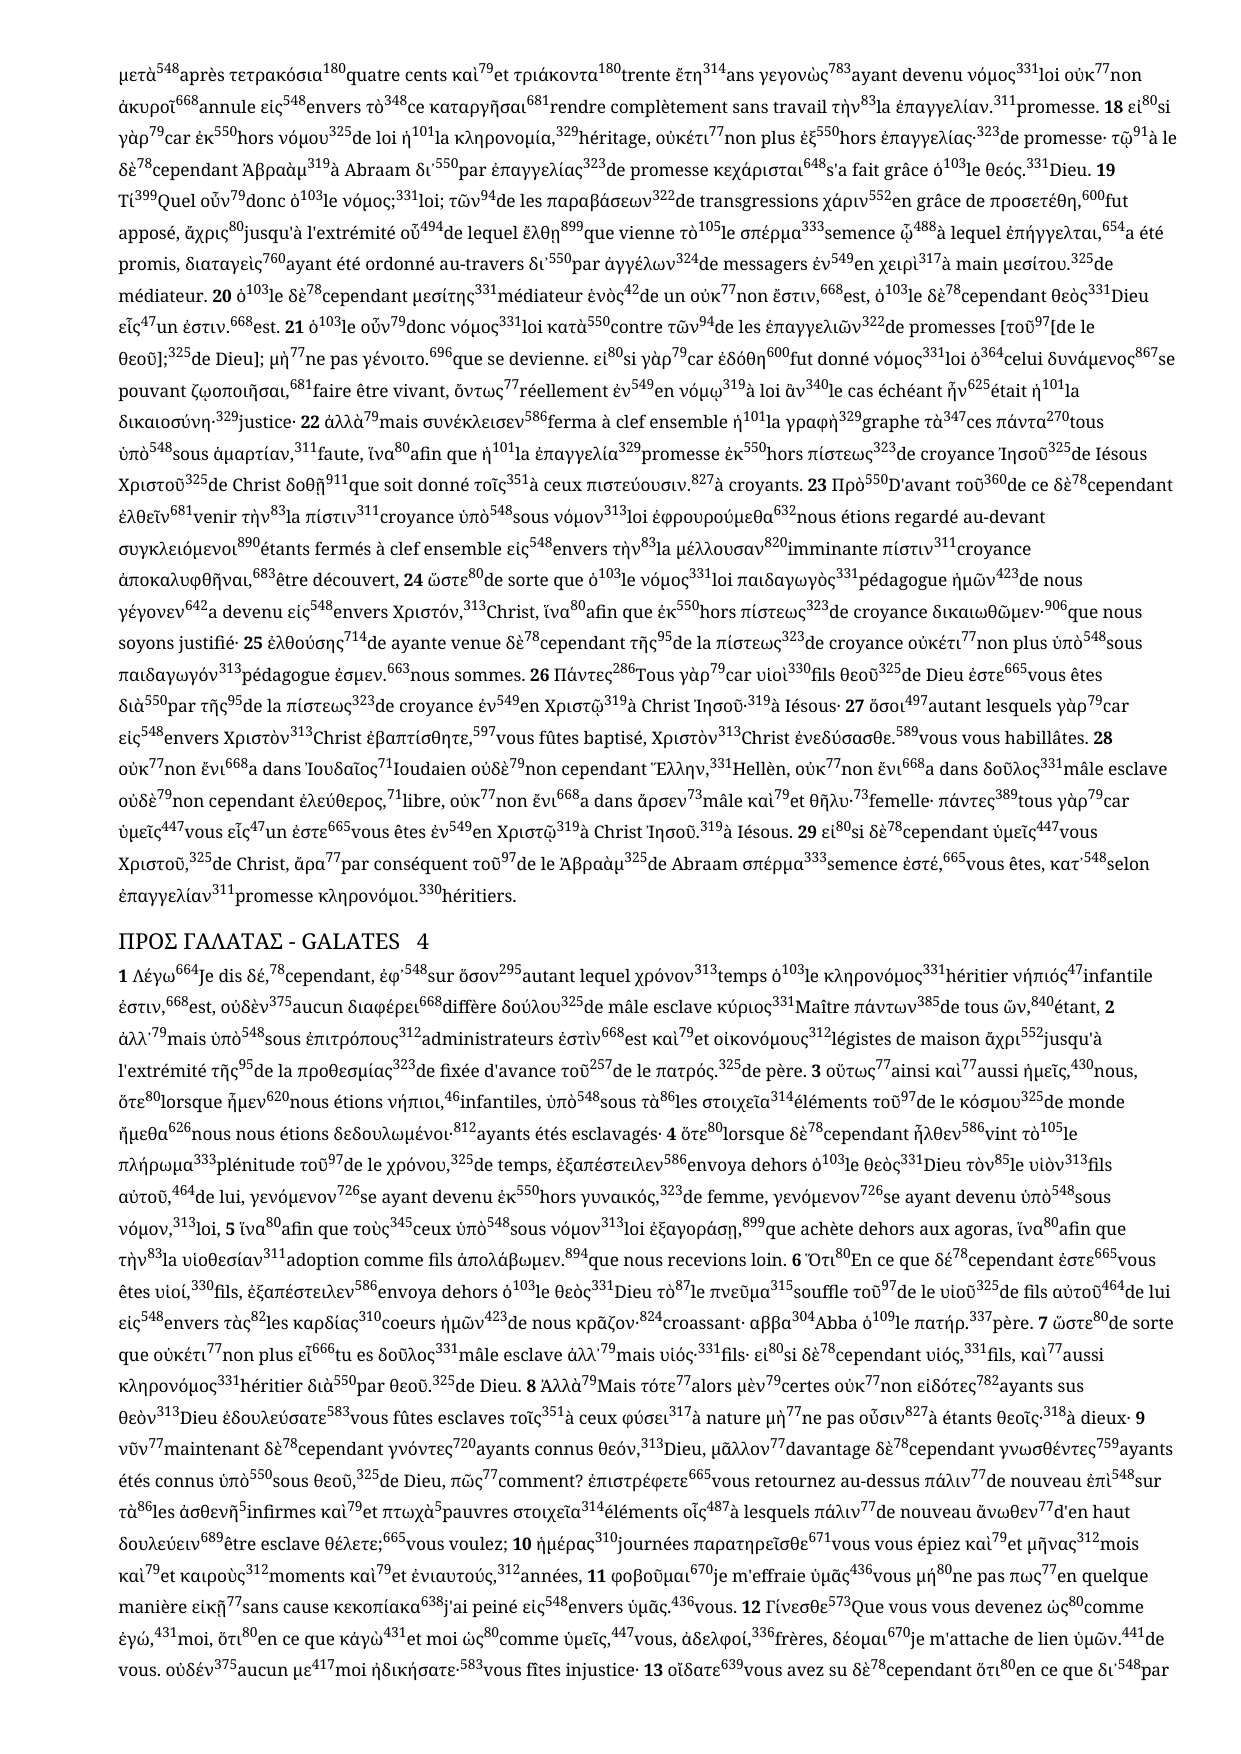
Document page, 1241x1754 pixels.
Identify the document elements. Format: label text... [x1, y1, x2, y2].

text ΠΡΟΣ ΓΑΛΑΤΑΣ - GALATES 4 [118, 926, 1181, 956]
text 1 Ὦ340O ἀνόητοι26inintelligents Γαλάται,336Galates, τίς410quel ὑμᾶς436vous ἐβάσκανεν,586jeta mauvais oeil, οἷς485à lesquels κατ᾽548selon ὀφθαλμοὺς312yeux Ἰησοῦς331Iésous Χριστὸς331Christ προεγράφη600fut graphé d'avance ἐσταυρωμένος;813ayant été crucifié; 2 τοῦτο348ce-ci μόνον77seulement θέλω664je veux μαθεῖν681apprendre ἀφ᾽550au loin ὑμῶν·441de vous· ἐξ550hors ἔργων326de travaux νόμου325de loi τὸ87le πνεῦμα315souffle ἐλάβετε583vous prîtes ἢ79ou ἐξ550hors ἀκοῆς323de ouïe πίστεως;323de croyance; 3 οὕτως77ainsi ἀνόητοί46inintelligents ἐστε,665vous êtes, ἐναρξάμενοι739se ayants originés dedans πνεύματι321à souffle νῦν77maintenant σαρκὶ317à chair ἐπιτελεῖσθε;671vous vous achevez au-dessus; 4 τοσαῦτα347aussi grands ἐπάθετε583vous souffrîtes εἰκῇ;77sans cause; εἴ80si γε340du moins καὶ77aussi εἰκῇ.77sans cause. 5 ὁ364celui οὖν79donc ἐπιχορηγῶν840fournissant comme chorège au dessus ὑμῖν438à vous τὸ87le πνεῦμα315souffle καὶ79et ἐνεργῶν840énergisant δυνάμεις310puissances ἐν549en ὑμῖν,438à vous, ἐξ550hors ἔργων326de travaux νόμου325de loi ἢ79ou ἐξ550hors ἀκοῆς323de ouïe πίστεως;323de croyance; 6 Καθὼς77De haut en bas comme Ἀβραὰμ331Abraam ἐπίστευσεν586crut τῷ91à le θεῷ,319à Dieu, καὶ79et ἐλογίσθη600fut calculé αὐτῷ458à lui εἰς548envers δικαιοσύνην·311justice· 7 γινώσκετε569connaissez ἄρα77par conséquent ὅτι80en ce que οἱ363ceux ἐκ550hors πίστεως,323de croyance, οὗτοι155ceux-ci υἱοί330fils εἰσιν667sont Ἀβραάμ.325de Abraam. 8 προϊδοῦσα719ayante vue en avant δὲ78cependant ἡ101la γραφὴ329graphe ὅτι80en ce que ἐκ550hors πίστεως323de croyance δικαιοῖ668justifie τὰ86les ἔθνη314ethnies ὁ103le θεός,331Dieu, προευηγγελίσατο592se évangélisa avant τῷ91à le Ἀβραὰμ319à Abraam ὅτι80en ce que ἐνευλογηθήσονται618seront élogié dans ἐν549en σοὶ439à toi πάντα288tous τὰ104les ἔθνη·332ethnies· 9 ὥστε80de sorte que οἱ363ceux ἐκ550hors πίστεως323de croyance εὐλογοῦνται679sont élogiés σὺν549avec τῷ91à le πιστῷ10à croyable Ἀβραάμ.319à Abraam. 10 Ὅσοι497Autant lesquels γὰρ79car ἐξ550hors ἔργων326de travaux νόμου325de loi εἰσίν,667sont, ὑπὸ548sous κατάραν311imprécation de haut en bas εἰσίν·667sont· γέγραπται654a été graphé γὰρ79car ὅτι80en ce que ἐπικατάρατος47maudit sur πᾶς390tout ὃς498lequel οὐκ77non ἐμμένει668reste dans πᾶσιν379à tous τοῖς353à ces γεγραμμένοις802à ayants étés graphés ἐν549en τῷ93à le βιβλίῳ321à papier de bible τοῦ97de le νόμου325de loi τοῦ360de ce ποιῆσαι681faire αὐτά.453eux. 11 ὅτι80en ce que δὲ78cependant ἐν549en νόμῳ319à loi οὐδεὶς390aucun δικαιοῦται680est justifié παρὰ549à côté τῷ91à le θεῷ319à Dieu δῆλον,49évident, ὅτι80en ce que ὁ103le δίκαιος71juste ἐκ550hors πίστεως323de croyance ζήσεται·612se vivra· 12 ὁ103le δὲ78cependant νόμος331loi οὐκ77non ἔστιν668est ἐκ550hors πίστεως,323de croyance, ἀλλ᾽79mais ὁ364celui ποιήσας721ayant fait αὐτὰ453eux ζήσεται612se vivra ἐν549en αὐτοῖς.459à eux. 13 Χριστὸς331Christ ἡμᾶς416nous ἐξηγόρασεν586acheta dehors aux agoras ἐκ550hors τῆς95de la κατάρας323de imprécation de haut en bas τοῦ97de le νόμου325de loi γενόμενος740se ayant devenu ὑπὲρ550au-dessus ἡμῶν423de nous κατάρα,329imprécation de haut en bas, ὅτι80en ce que γέγραπται·654a été graphé· ἐπικατάρατος47maudit sur πᾶς287tout ὁ364celui κρεμάμενος867se suspendant ἐπὶ550sur ξύλου,327de bois, 14 ἵνα80afin que εἰς548envers τὰ86les ἔθνη314ethnies ἡ101la εὐλογία329éloge τοῦ97de le Ἀβραὰμ325de Abraam γένηται905que se devienne ἐν549en Χριστῷ319à Christ Ἰησοῦ,325de Iésous, ἵνα80afin que τὴν83la ἐπαγγελίαν311promesse τοῦ99de le πνεύματος327de souffle λάβωμεν894que nous prenions διὰ550par τῆς95de la πίστεως.323de croyance. 15 Ἀδελφοί,336Frères, κατὰ548selon ἄνθρωπον313être humain λέγω·664je dis· ὅμως77pourtant ἀνθρώπου325de être humain κεκυρωμένην794ayante étée confirmée διαθήκην311disposition οὐδεὶς390aucun ἀθετεῖ668démet ἢ79ou ἐπιδιατάσσεται.674se ordonne au-travers au-dessus. 16 τῷ91à le δὲ78cependant Ἀβραὰμ319à Abraam ἐρρέθησαν599furent dit αἱ100les ἐπαγγελίαι328promesses καὶ79et τῷ93à le σπέρματι321à semence αὐτοῦ.464de lui. οὐ77non λέγει·668dit· καὶ79et τοῖς92à les σπέρμασιν,320à semences, ὡς80comme ἐπὶ550sur πολλῶν385de nombreux ἀλλ᾽79mais ὡς80comme ἐφ᾽550sur ἑνός·67de un· καὶ79et τῷ93à le σπέρματί321à semence σου,442de toi, ὅς498lequel ἐστιν668est Χριστός.331Christ. 17 τοῦτο348ce-ci δὲ78cependant λέγω·664je dis· διαθήκην311disposition προκεκυρωμένην794ayante étée confirmée d'avance ὑπὸ550sous τοῦ97de le θεοῦ325de Dieu ὁ103le μετὰ548après τετρακόσια180quatre cents καὶ79et τριάκοντα180trente ἔτη314ans γεγονὼς783ayant devenu νόμος331loi οὐκ77non ἀκυροῖ668annule εἰς548envers τὸ348ce καταργῆσαι681rendre complètement sans travail τὴν83la ἐπαγγελίαν.311promesse. 18 εἰ80si γὰρ79car ἐκ550hors νόμου325de loi ἡ101la κληρονομία,329héritage, οὐκέτι77non plus ἐξ550hors ἐπαγγελίας·323de promesse· τῷ91à le δὲ78cependant Ἀβραὰμ319à Abraam δι᾽550par ἐπαγγελίας323de promesse κεχάρισται648s'a fait grâce ὁ103le θεός.331Dieu. 19 Τί399Quel οὖν79donc ὁ103le νόμος;331loi; τῶν94de les παραβάσεων322de transgressions χάριν552en grâce de προσετέθη,600fut apposé, ἄχρις80jusqu'à l'extrémité οὗ494de lequel ἔλθῃ899que vienne τὸ105le σπέρμα333semence ᾧ488à lequel ἐπήγγελται,654a été promis, διαταγεὶς760ayant été ordonné au-travers δι᾽550par ἀγγέλων324de messagers ἐν549en χειρὶ317à main μεσίτου.325de médiateur. 20 ὁ103le δὲ78cependant μεσίτης331médiateur ἑνὸς42de un οὐκ77non ἔστιν,668est, ὁ103le δὲ78cependant θεὸς331Dieu εἷς47un ἐστιν.668est. 21 ὁ103le οὖν79donc νόμος331loi κατὰ550contre τῶν94de les ἐπαγγελιῶν322de promesses [τοῦ97[de le θεοῦ];325de Dieu]; μὴ77ne pas γένοιτο.696que se devienne. εἰ80si γὰρ79car ἐδόθη600fut donné νόμος331loi ὁ364celui δυνάμενος867se pouvant ζῳοποιῆσαι,681faire être vivant, ὄντως77réellement ἐν549en νόμῳ319à loi ἂν340le cas échéant ἦν625était ἡ101la δικαιοσύνη·329justice· 22 ἀλλὰ79mais συνέκλεισεν586ferma à clef ensemble ἡ101la γραφὴ329graphe τὰ347ces πάντα270tous ὑπὸ548sous ἁμαρτίαν,311faute, ἵνα80afin que ἡ101la ἐπαγγελία329promesse ἐκ550hors πίστεως323de croyance Ἰησοῦ325de Iésous Χριστοῦ325de Christ δοθῇ911que soit donné τοῖς351à ceux πιστεύουσιν.827à croyants. 23 Πρὸ550D'avant τοῦ360de ce δὲ78cependant ἐλθεῖν681venir τὴν83la πίστιν311croyance ὑπὸ548sous νόμον313loi ἐφρουρούμεθα632nous étions regardé au-devant συγκλειόμενοι890étants fermés à clef ensemble εἰς548envers τὴν83la μέλλουσαν820imminante πίστιν311croyance ἀποκαλυφθῆναι,683être découvert, 24 ὥστε80de sorte que ὁ103le νόμος331loi παιδαγωγὸς331pédagogue ἡμῶν423de nous γέγονεν642a devenu εἰς548envers Χριστόν,313Christ, ἵνα80afin que ἐκ550hors πίστεως323de croyance δικαιωθῶμεν·906que nous soyons justifié· 25 ἐλθούσης714de ayante venue δὲ78cependant τῆς95de la πίστεως323de croyance οὐκέτι77non plus ὑπὸ548sous παιδαγωγόν313pédagogue ἐσμεν.663nous sommes. 26 Πάντες286Tous γὰρ79car υἱοὶ330fils θεοῦ325de Dieu ἐστε665vous êtes διὰ550par τῆς95de la πίστεως323de croyance ἐν549en Χριστῷ319à Christ Ἰησοῦ·319à Iésous· 27 ὅσοι497autant lesquels γὰρ79car εἰς548envers Χριστὸν313Christ ἐβαπτίσθητε,597vous fûtes baptisé, Χριστὸν313Christ ἐνεδύσασθε.589vous vous habillâtes. 28 οὐκ77non ἔνι668a dans Ἰουδαῖος71Ioudaien οὐδὲ79non cependant Ἕλλην,331Hellèn, οὐκ77non ἔνι668a dans δοῦλος331mâle esclave οὐδὲ79non cependant ἐλεύθερος,71libre, οὐκ77non ἔνι668a dans ἄρσεν73mâle καὶ79et θῆλυ·73femelle· πάντες389tous γὰρ79car ὑμεῖς447vous εἷς47un ἐστε665vous êtes ἐν549en Χριστῷ319à Christ Ἰησοῦ.319à Iésous. 29 εἰ80si δὲ78cependant ὑμεῖς447vous Χριστοῦ,325de Christ, ἄρα77par conséquent τοῦ97de le Ἀβραὰμ325de Abraam σπέρμα333semence ἐστέ,665vous êtes, κατ᾽548selon ἐπαγγελίαν311promesse κληρονόμοι.330héritiers. [118, 59, 1181, 907]
text 1 Λέγω664Je dis δέ,78cependant, ἐφ᾽548sur ὅσον295autant lequel χρόνον313temps ὁ103le κληρονόμος331héritier νήπιός47infantile ἐστιν,668est, οὐδὲν375aucun διαφέρει668diffère δούλου325de mâle esclave κύριος331Maître πάντων385de tous ὤν,840étant, 2 ἀλλ᾽79mais ὑπὸ548sous ἐπιτρόπους312administrateurs ἐστὶν668est καὶ79et οἰκονόμους312légistes de maison ἄχρι552jusqu'à l'extrémité τῆς95de la προθεσμίας323de fixée d'avance τοῦ257de le πατρός.325de père. 3 οὕτως77ainsi καὶ77aussi ἡμεῖς,430nous, ὅτε80lorsque ἦμεν620nous étions νήπιοι,46infantiles, ὑπὸ548sous τὰ86les στοιχεῖα314éléments τοῦ97de le κόσμου325de monde ἤμεθα626nous nous étions δεδουλωμένοι·812ayants étés esclavagés· 4 ὅτε80lorsque δὲ78cependant ἦλθεν586vint τὸ105le πλήρωμα333plénitude τοῦ97de le χρόνου,325de temps, ἐξαπέστειλεν586envoya dehors ὁ103le θεὸς331Dieu τὸν85le υἱὸν313fils αὐτοῦ,464de lui, γενόμενον726se ayant devenu ἐκ550hors γυναικός,323de femme, γενόμενον726se ayant devenu ὑπὸ548sous νόμον,313loi, 5 ἵνα80afin que τοὺς345ceux ὑπὸ548sous νόμον313loi ἐξαγοράσῃ,899que achète dehors aux agoras, ἵνα80afin que τὴν83la υἱοθεσίαν311adoption comme fils ἀπολάβωμεν.894que nous recevions loin. 6 Ὅτι80En ce que δέ78cependant ἐστε665vous êtes υἱοί,330fils, ἐξαπέστειλεν586envoya dehors ὁ103le θεὸς331Dieu τὸ87le πνεῦμα315souffle τοῦ97de le υἱοῦ325de fils αὐτοῦ464de lui εἰς548envers τὰς82les καρδίας310coeurs ἡμῶν423de nous κρᾶζον·824croassant· αββα304Abba ὁ109le πατήρ.337père. 7 ὥστε80de sorte que οὐκέτι77non plus εἶ666tu es δοῦλος331mâle esclave ἀλλ᾽79mais υἱός·331fils· εἰ80si δὲ78cependant υἱός,331fils, καὶ77aussi κληρονόμος331héritier διὰ550par θεοῦ.325de Dieu. 8 Ἀλλὰ79Mais τότε77alors μὲν79certes οὐκ77non εἰδότες782ayants sus θεὸν313Dieu ἐδουλεύσατε583vous fûtes esclaves τοῖς351à ceux φύσει317à nature μὴ77ne pas οὖσιν827à étants θεοῖς·318à dieux· 9 νῦν77maintenant δὲ78cependant γνόντες720ayants connus θεόν,313Dieu, μᾶλλον77davantage δὲ78cependant γνωσθέντες759ayants étés connus ὑπὸ550sous θεοῦ,325de Dieu, πῶς77comment? ἐπιστρέφετε665vous retournez au-dessus πάλιν77de nouveau ἐπὶ548sur τὰ86les ἀσθενῆ5infirmes καὶ79et πτωχὰ5pauvres στοιχεῖα314éléments οἷς487à lesquels πάλιν77de nouveau ἄνωθεν77d'en haut δουλεύειν689être esclave θέλετε;665vous voulez; 10 ἡμέρας310journées παρατηρεῖσθε671vous vous épiez καὶ79et μῆνας312mois καὶ79et καιροὺς312moments καὶ79et ἐνιαυτούς,312années, 11 φοβοῦμαι670je m'effraie ὑμᾶς436vous μή80ne pas πως77en quelque manière εἰκῇ77sans cause κεκοπίακα638j'ai peiné εἰς548envers ὑμᾶς.436vous. 12 Γίνεσθε573Que vous vous devenez ὡς80comme ἐγώ,431moi, ὅτι80en ce que κἀγὼ431et moi ὡς80comme ὑμεῖς,447vous, ἀδελφοί,336frères, δέομαι670je m'attache de lien ὑμῶν.441de vous. οὐδέν375aucun με417moi ἠδικήσατε·583vous fîtes injustice· 13 οἴδατε639vous avez su δὲ78cependant ὅτι80en ce que δι᾽548par le fait de ἀσθένειαν311infirmité τῆς95de la σαρκὸς323de chair εὐηγγελισάμην588je m'évangélisai ὑμῖν438à vous τὸ87le πρότερον,55plus avant, 14 καὶ79et τὸν85le πειρασμὸν313tentation ὑμῶν441de vous ἐν549en τῇ89à la σαρκί317à chair μου424de moi οὐκ77non ἐξουθενήσατε583vous exclûtes comme rien οὐδὲ79non cependant ἐξεπτύσατε,583vous crachâtes dehors, ἀλλ᾽79mais ὡς80comme ἄγγελον313messager θεοῦ325de Dieu ἐδέξασθέ589vous vous acceptâtes με,417moi, ὡς80comme Χριστὸν313Christ Ἰησοῦν.313Iésous. 15 ποῦ77où? οὖν79donc ὁ103le μακαρισμὸς331état bienheureux ὑμῶν;441de vous; μαρτυρῶ664je témoigne γὰρ79car ὑμῖν438à vous ὅτι80en ce que εἰ80si δυνατὸν73puissant τοὺς84les ὀφθαλμοὺς312yeux ὑμῶν441de vous ἐξορύξαντες720ayants arrachés ἐδώκατέ583vous donnâtes μοι.420à moi. 16 ὥστε80de sorte que ἐχθρὸς71ennemi ὑμῶν441de vous γέγονα638j'ai devenu ἀληθεύων840étant vrai ὑμῖν;438à vous; 17 ζηλοῦσιν667zélent ὑμᾶς436vous οὐ77non καλῶς,77bellement, ἀλλ᾽79mais ἐκκλεῖσαι681fermer à clef au dehors ὑμᾶς436vous θέλουσιν,667veulent, ἵνα80afin que αὐτοὺς451eux ζηλοῦτε·918que vous zéliez· 18 καλὸν49beau δὲ78cependant ζηλοῦσθαι692être zélé ἐν549en καλῷ61à beau πάντοτε77en tout moment καὶ79et μὴ77ne pas μόνον77seulement ἐν549en τῷ354à ce παρεῖναί689être à côté με417moi πρὸς548vers ὑμᾶς.436vous. 19 τέκνα338enfants μου,424de moi, οὓς479lesquels πάλιν77de nouveau ὠδίνω664je ressens la douleur de l'accouchement μέχρις80jusqu'à οὗ494de lequel μορφωθῇ911que soit formé Χριστὸς331Christ ἐν549en ὑμῖν·438à vous· 20 ἤθελον621je voulais δὲ78cependant παρεῖναι689être à côté πρὸς548vers ὑμᾶς436vous ἄρτι77à l'instant καὶ79et ἀλλάξαι681changer τὴν83la φωνήν311son de voix μου,424de moi, ὅτι80en ce que ἀποροῦμαι670je m'embarrasse ἐν549en ὑμῖν.438à vous. 21 Λέγετέ569Dites μοι,420à moi, οἱ368ceux ὑπὸ548sous νόμον313loi θέλοντες844voulants εἶναι,689être, τὸν85le νόμον313loi οὐκ77non ἀκούετε;665vous écoutez; 22 γέγραπται654a été graphé γὰρ79car ὅτι80en ce que Ἀβραὰμ331Abraam δύο178deux υἱοὺς312fils ἔσχεν,586eut, ἕνα53un ἐκ550hors τῆς95de la παιδίσκης323de jeune servante καὶ79et ἕνα53un ἐκ550hors τῆς95de la ἐλευθέρας.63de libre. 23 ἀλλ᾽79mais ὁ364celui μὲν79certes ἐκ550hors τῆς95de la παιδίσκης323de jeune servante κατὰ548selon σάρκα311chair γεγέννηται,654a été engendré, ὁ364celui δὲ78cependant ἐκ550hors τῆς95de la ἐλευθέρας63de libre δι᾽550par ἐπαγγελίας.323de promesse. 24 ἅτινά499lesquels des quelconques ἐστιν668est ἀλληγορούμενα·892étants allégorisés· αὗται361celles-ci γάρ79car εἰσιν667sont δύο194deux διαθῆκαι,328dispositions, μία69une μὲν79certes ἀπὸ550au loin ὄρους327de montagne Σινᾶ327de Sinaï εἰς548envers δουλείαν311esclavage γεννῶσα,838engendrante, ἥτις496laquelle une quelconque ἐστὶν668est Ἁγάρ.329Agar. 25 τὸ366ce δὲ78cependant Ἁγὰρ329Agar Σινᾶ333Sinaï ὄρος333montagne ἐστὶν668est ἐν549en τῇ89à la Ἀραβίᾳ·317à Arabie· συστοιχεῖ668aligne au même rang avec δὲ78cependant τῇ89à la νῦν77maintenant Ἰερουσαλήμ,317à Ierousalem, δουλεύει668est esclave γὰρ79car μετὰ550avec τῶν98de les τέκνων326de enfants αὐτῆς.462de elle. 26 ἡ362celle δὲ78cependant ἄνω77en haut Ἰερουσαλὴμ329Ierousalem ἐλευθέρα45libre ἐστίν,668est, ἥτις496laquelle une quelconque ἐστὶν668est μήτηρ329mère ἡμῶν·423de nous· 27 γέγραπται654a été graphé γάρ·79car· εὐφράνθητι,563sois réjoui, στεῖρα74stérile ἡ367celle οὐ77non τίκτουσα,843enfantante, ῥῆξον554fracasse καὶ79et βόησον,554beugle, ἡ367celle οὐκ77non ὠδίνουσα·843ressentante la douleur de l'accouchement· ὅτι80en ce que πολλὰ391nombreux τὰ104les τέκνα332enfants τῆς95de la ἐρήμου63de déserte μᾶλλον77davantage ἢ79ou τῆς356de celle ἐχούσης832de ayante τὸν85le ἄνδρα.313homme. 28 Ὑμεῖς447Vous δέ,78cependant, ἀδελφοί,336frères, κατὰ548selon Ἰσαὰκ313Isaak ἐπαγγελίας323de promesse τέκνα332enfants ἐστέ.665vous êtes. 29 ἀλλ᾽79mais ὥσπερ80comme certes τότε77alors ὁ364celui κατὰ548selon σάρκα311chair γεννηθεὶς760ayant été engendré ἐδίωκεν625poursuivait τὸν346celui κατὰ548selon πνεῦμα,315souffle, οὕτως77ainsi καὶ77aussi νῦν.77maintenant. 30 ἀλλὰ79mais τί399quel λέγει668dit ἡ101la γραφή;329graphe; ἔκβαλε554éjecte τὴν83la παιδίσκην311jeune servante καὶ79et τὸν85le υἱὸν313fils αὐτῆς·462de elle· οὐ77non γὰρ79car μὴ77ne pas κληρονομήσει606héritera ὁ103le υἱὸς331fils τῆς95de la παιδίσκης323de jeune servante μετὰ550avec τοῦ97de le υἱοῦ325de fils τῆς95de la ἐλευθέρας.63de libre. 31 διό,79c'est pourquoi, ἀδελφοί,336frères, οὐκ77non ἐσμὲν663nous sommes παιδίσκης323de jeune servante τέκνα332enfants ἀλλὰ79mais τῆς95de la ἐλευθέρας.63de libre. [118, 960, 1181, 1682]
